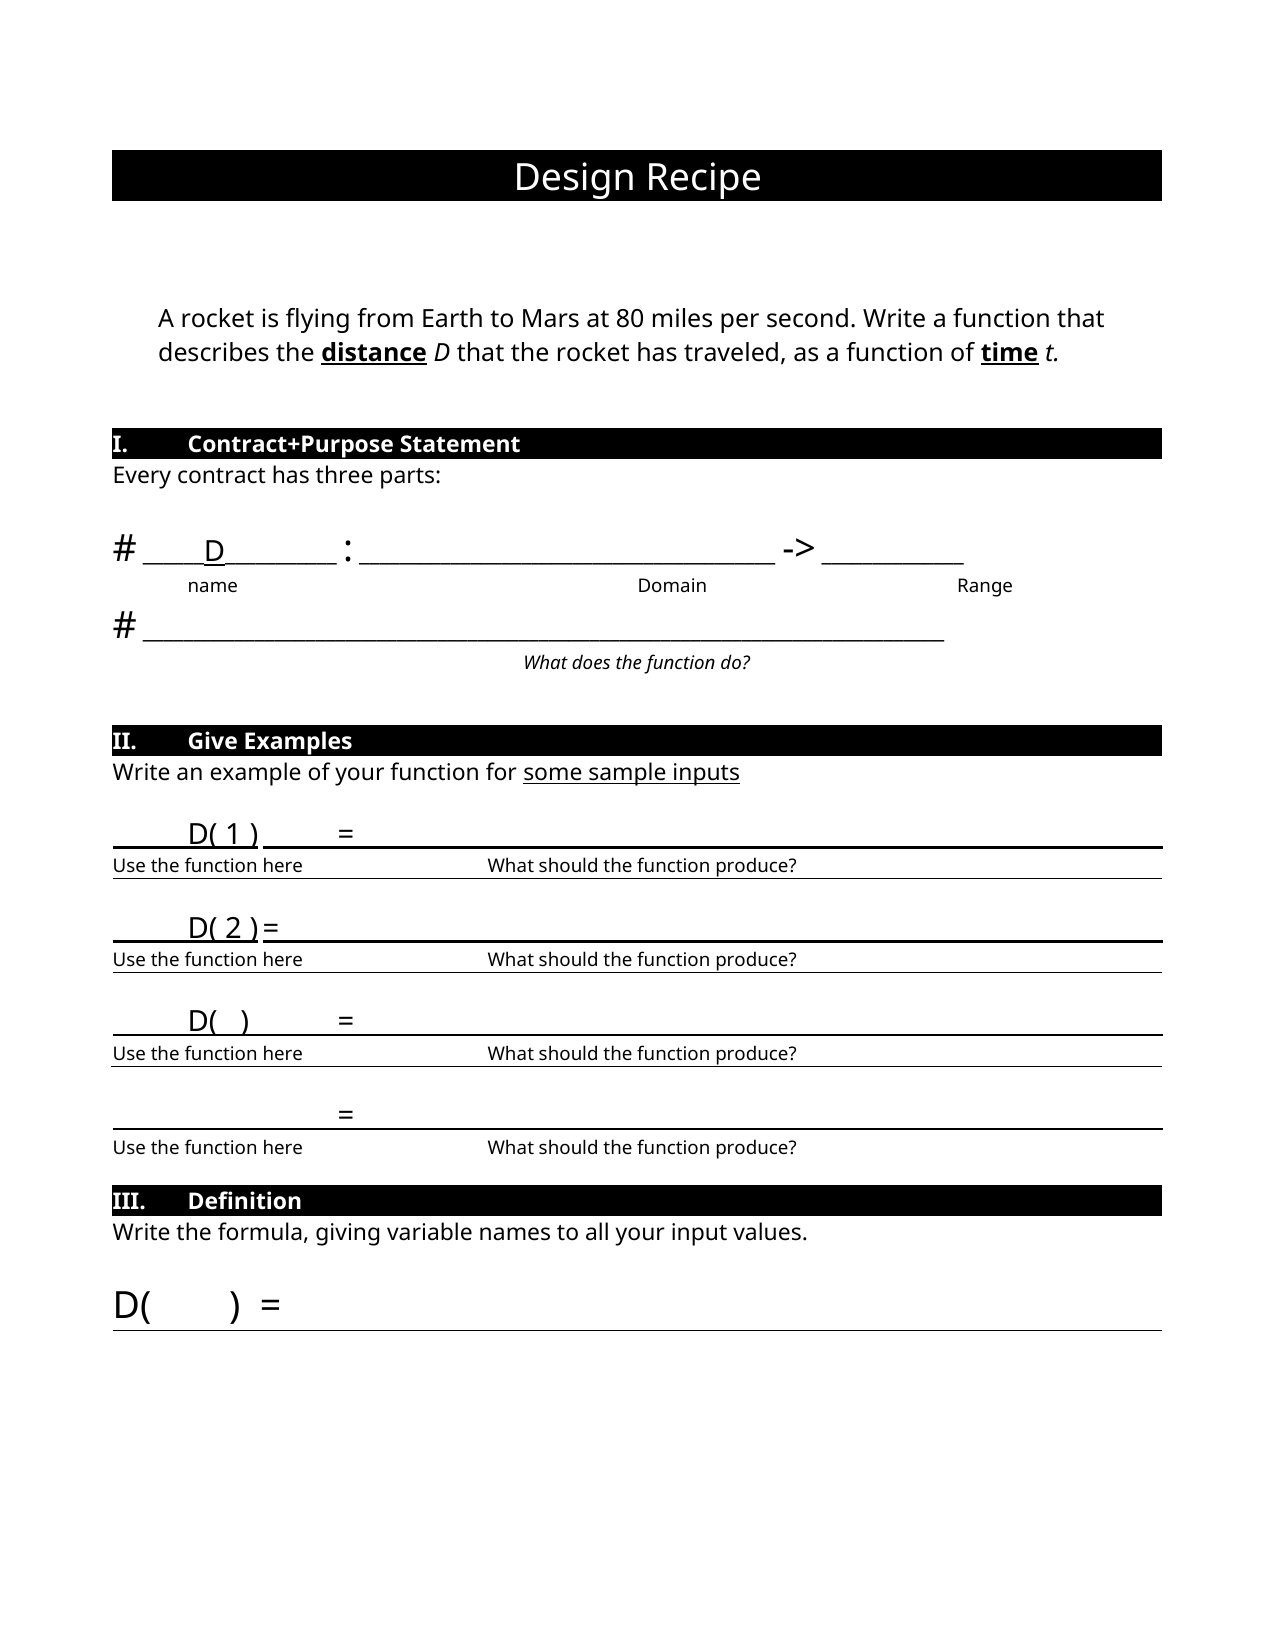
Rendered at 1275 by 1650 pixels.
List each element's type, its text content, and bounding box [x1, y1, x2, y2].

text Use the function here What should the function produce? [112, 1040, 1162, 1066]
subtitle Give Examples [112, 725, 1162, 756]
text A rocket is flying from Earth to Mars at 80 miles per second. Write a function that describes the distance D that the rocket has traveled, as a function of time t. [158, 300, 1125, 368]
text Use the function here What should the function produce? [112, 947, 1162, 972]
text Every contract has three parts: [112, 459, 1162, 490]
text [112, 1129, 1162, 1134]
text = [112, 1094, 1162, 1128]
text # ______D___________ : _________________________________________ -> ______________ [112, 521, 1162, 572]
list Write the formula, giving variable names to all your input values. [75, 1216, 1162, 1247]
subtitle Design Recipe [112, 150, 1162, 201]
text What does the function do? [112, 649, 1162, 674]
subtitle Definition [112, 1185, 1162, 1216]
text D( ) = [112, 1001, 1162, 1034]
text Write an example of your function for some sample inputs [112, 756, 1162, 787]
text # _______________________________________________________________________________ [112, 598, 1162, 649]
text name Domain Range [112, 572, 1162, 598]
text Use the function here What should the function produce? [112, 1134, 1162, 1160]
text D( 1 ) = [112, 813, 1162, 853]
subtitle Contract+Purpose Statement [112, 428, 1162, 459]
text [112, 1035, 1162, 1040]
text D( 2 ) = [112, 907, 1162, 947]
text D( ) = [112, 1278, 1162, 1330]
text Use the function here What should the function produce? [112, 853, 1162, 878]
